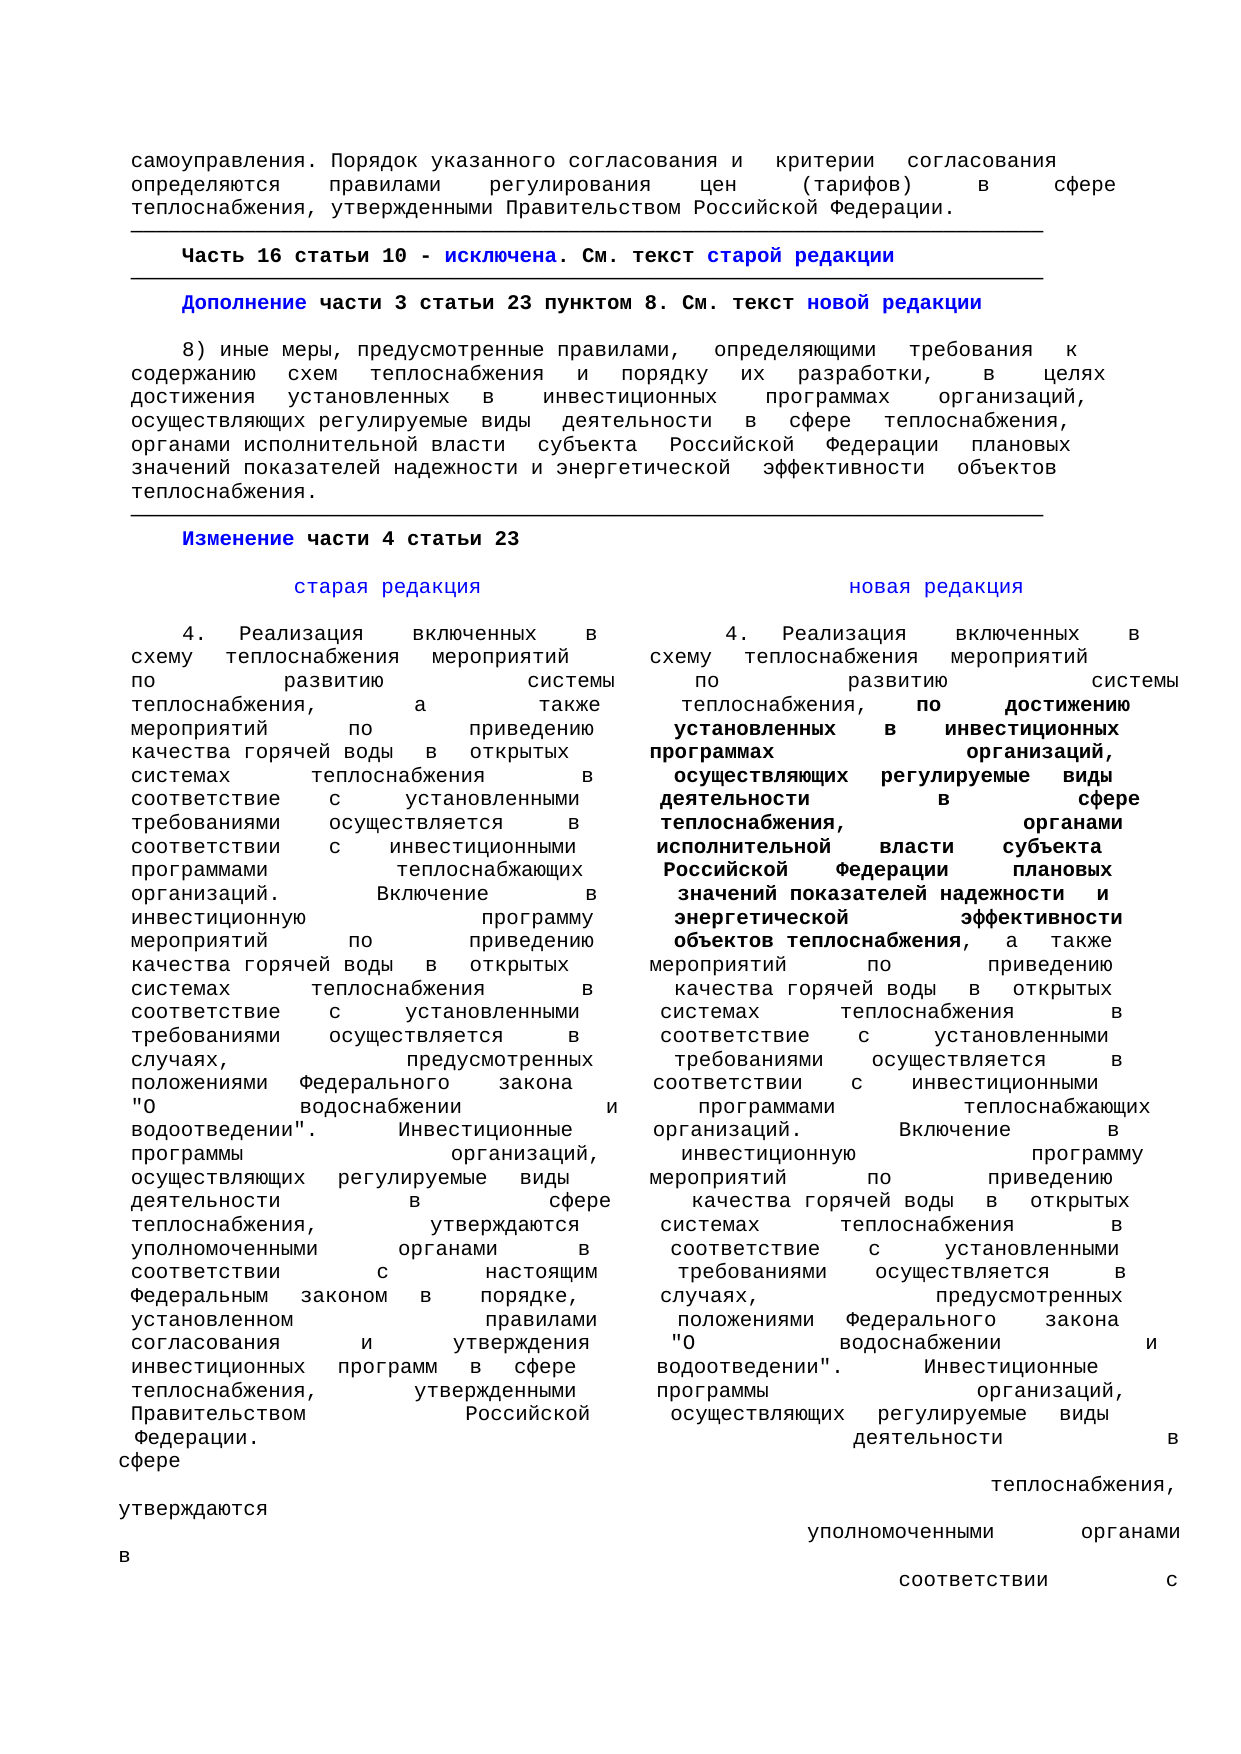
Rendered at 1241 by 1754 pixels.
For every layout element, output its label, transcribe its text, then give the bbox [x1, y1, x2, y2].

text теплоснабжения, утверждаются [118, 1474, 1181, 1521]
text Правительством Российской осуществляющих регулируемые виды [118, 1403, 1181, 1427]
text системах теплоснабжения в качества горячей воды в открытых [118, 978, 1181, 1001]
text программы организаций, инвестиционную программу [118, 1143, 1181, 1167]
text инвестиционных программ в сфере водоотведении". Инвестиционные [118, 1356, 1181, 1379]
text достижения установленных в инвестиционных программах организаций, [118, 386, 1181, 410]
text согласования и утверждения "О водоснабжении и [118, 1332, 1181, 1356]
text Федеральным законом в порядке, случаях, предусмотренных [118, 1285, 1181, 1309]
text теплоснабжения. [118, 481, 1181, 505]
text соответствии с [118, 1569, 1181, 1592]
text старая редакция новая редакция [118, 576, 1181, 599]
text положениями Федерального закона соответствии с инвестиционными [118, 1072, 1181, 1096]
text теплоснабжения, утвержденными Правительством Российской Федерации. [118, 197, 1181, 221]
text уполномоченными органами в [118, 1521, 1181, 1569]
text теплоснабжения, утверждаются системах теплоснабжения в [118, 1214, 1181, 1238]
text значений показателей надежности и энергетической эффективности объектов [118, 457, 1181, 481]
text соответствии с инвестиционными исполнительной власти субъекта [118, 836, 1181, 859]
text соответствие с установленными деятельности в сфере [118, 788, 1181, 812]
text Часть 16 статьи 10 - исключена. См. текст старой редакции [118, 244, 1181, 268]
text ───────────────────────────────────────────────────────────────────────── [118, 221, 1181, 244]
text мероприятий по приведению установленных в инвестиционных [118, 717, 1181, 741]
text качества горячей воды в открытых программах организаций, [118, 741, 1181, 765]
text соответствии с настоящим требованиями осуществляется в [118, 1261, 1181, 1285]
text теплоснабжения, а также теплоснабжения, по достижению [118, 694, 1181, 717]
text самоуправления. Порядок указанного согласования и критерии согласования [118, 150, 1181, 174]
text требованиями осуществляется в соответствие с установленными [118, 1025, 1181, 1048]
text организаций. Включение в значений показателей надежности и [118, 883, 1181, 907]
text уполномоченными органами в соответствие с установленными [118, 1238, 1181, 1261]
text 4. Реализация включенных в 4. Реализация включенных в [118, 623, 1181, 647]
text инвестиционную программу энергетической эффективности [118, 907, 1181, 930]
text системах теплоснабжения в осуществляющих регулируемые виды [118, 765, 1181, 788]
text "О водоснабжении и программами теплоснабжающих [118, 1096, 1181, 1119]
text требованиями осуществляется в теплоснабжения, органами [118, 812, 1181, 836]
text схему теплоснабжения мероприятий схему теплоснабжения мероприятий [118, 647, 1181, 670]
text случаях, предусмотренных требованиями осуществляется в [118, 1048, 1181, 1072]
text водоотведении". Инвестиционные организаций. Включение в [118, 1119, 1181, 1143]
text ───────────────────────────────────────────────────────────────────────── [118, 268, 1181, 292]
text установленном правилами положениями Федерального закона [118, 1309, 1181, 1332]
text Изменение части 4 статьи 23 [118, 528, 1181, 552]
text теплоснабжения, утвержденными программы организаций, [118, 1379, 1181, 1403]
text содержанию схем теплоснабжения и порядку их разработки, в целях [118, 363, 1181, 386]
text определяются правилами регулирования цен (тарифов) в сфере [118, 174, 1181, 197]
text осуществляющих регулируемые виды мероприятий по приведению [118, 1167, 1181, 1190]
text по развитию системы по развитию системы [118, 670, 1181, 694]
text соответствие с установленными системах теплоснабжения в [118, 1001, 1181, 1025]
text ───────────────────────────────────────────────────────────────────────── [118, 505, 1181, 528]
text Федерации. деятельности в сфере [118, 1427, 1181, 1474]
text деятельности в сфере качества горячей воды в открытых [118, 1190, 1181, 1214]
text органами исполнительной власти субъекта Российской Федерации плановых [118, 434, 1181, 457]
text программами теплоснабжающих Российской Федерации плановых [118, 859, 1181, 883]
text осуществляющих регулируемые виды деятельности в сфере теплоснабжения, [118, 410, 1181, 434]
text 8) иные меры, предусмотренные правилами, определяющими требования к [118, 339, 1181, 363]
text мероприятий по приведению объектов теплоснабжения, а также [118, 930, 1181, 954]
text качества горячей воды в открытых мероприятий по приведению [118, 954, 1181, 978]
text Дополнение части 3 статьи 23 пунктом 8. См. текст новой редакции [118, 292, 1181, 316]
